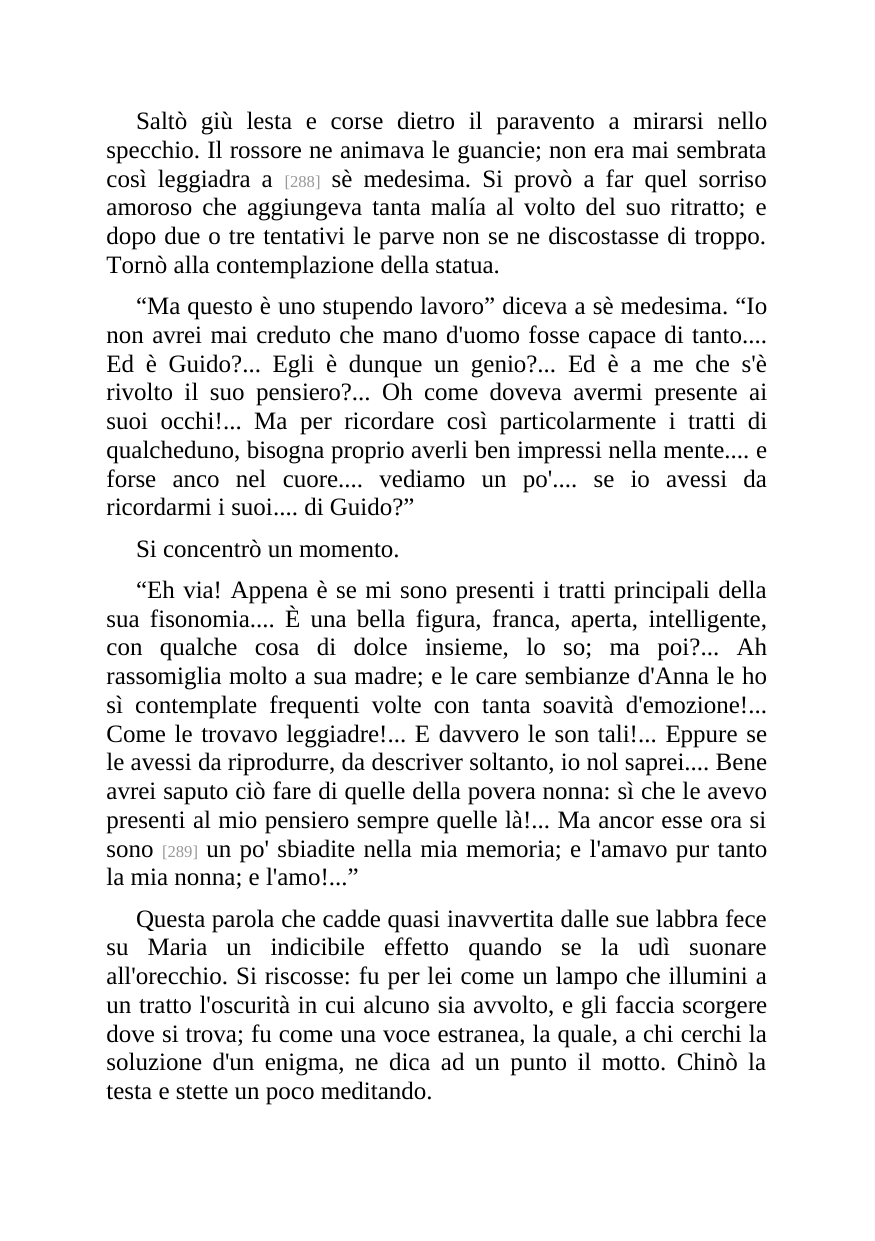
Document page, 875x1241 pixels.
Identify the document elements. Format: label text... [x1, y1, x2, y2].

text Saltò giù lesta e corse dietro il paravento a mirarsi nello specchio. Il rossore ne animava le guancie; non era mai sembrata così leggiadra a [288] sè medesima. Si provò a far quel sorriso amoroso che aggiungeva tanta malía al volto del suo ritratto; e dopo due o tre tentativi le parve non se ne discostasse di troppo. Tornò alla contemplazione della statua. [106, 106, 768, 279]
text “Ma questo è uno stupendo lavoro” diceva a sè medesima. “Io non avrei mai creduto che mano d'uomo fosse capace di tanto.... Ed è Guido?... Egli è dunque un genio?... Ed è a me che s'è rivolto il suo pensiero?... Oh come doveva avermi presente ai suoi occhi!... Ma per ricordare così particolarmente i tratti di qualcheduno, bisogna proprio averli ben impressi nella mente.... e forse anco nel cuore.... vediamo un po'.... se io avessi da ricordarmi i suoi.... di Guido?” [106, 291, 768, 521]
text Si concentrò un momento. [106, 534, 768, 562]
text “Eh via! Appena è se mi sono presenti i tratti principali della sua fisonomia.... È una bella figura, franca, aperta, intelligente, con qualche cosa di dolce insieme, lo so; ma poi?... Ah rassomiglia molto a sua madre; e le care sembianze d'Anna le ho sì contemplate frequenti volte con tanta soavità d'emozione!... Come le trovavo leggiadre!... E davvero le son tali!... Eppure se le avessi da riprodurre, da descriver soltanto, io nol saprei.... Bene avrei saputo ciò fare di quelle della povera nonna: sì che le avevo presenti al mio pensiero sempre quelle là!... Ma ancor esse ora si sono [289] un po' sbiadite nella mia memoria; e l'amavo pur tanto la mia nonna; e l'amo!...” [106, 575, 768, 891]
text Questa parola che cadde quasi inavvertita dalle sue labbra fece su Maria un indicibile effetto quando se la udì suonare all'orecchio. Si riscosse: fu per lei come un lampo che illumini a un tratto l'oscurità in cui alcuno sia avvolto, e gli faccia scorgere dove si trova; fu come una voce estranea, la quale, a chi cerchi la soluzione d'un enigma, ne dica ad un punto il motto. Chinò la testa e stette un poco meditando. [106, 904, 768, 1105]
